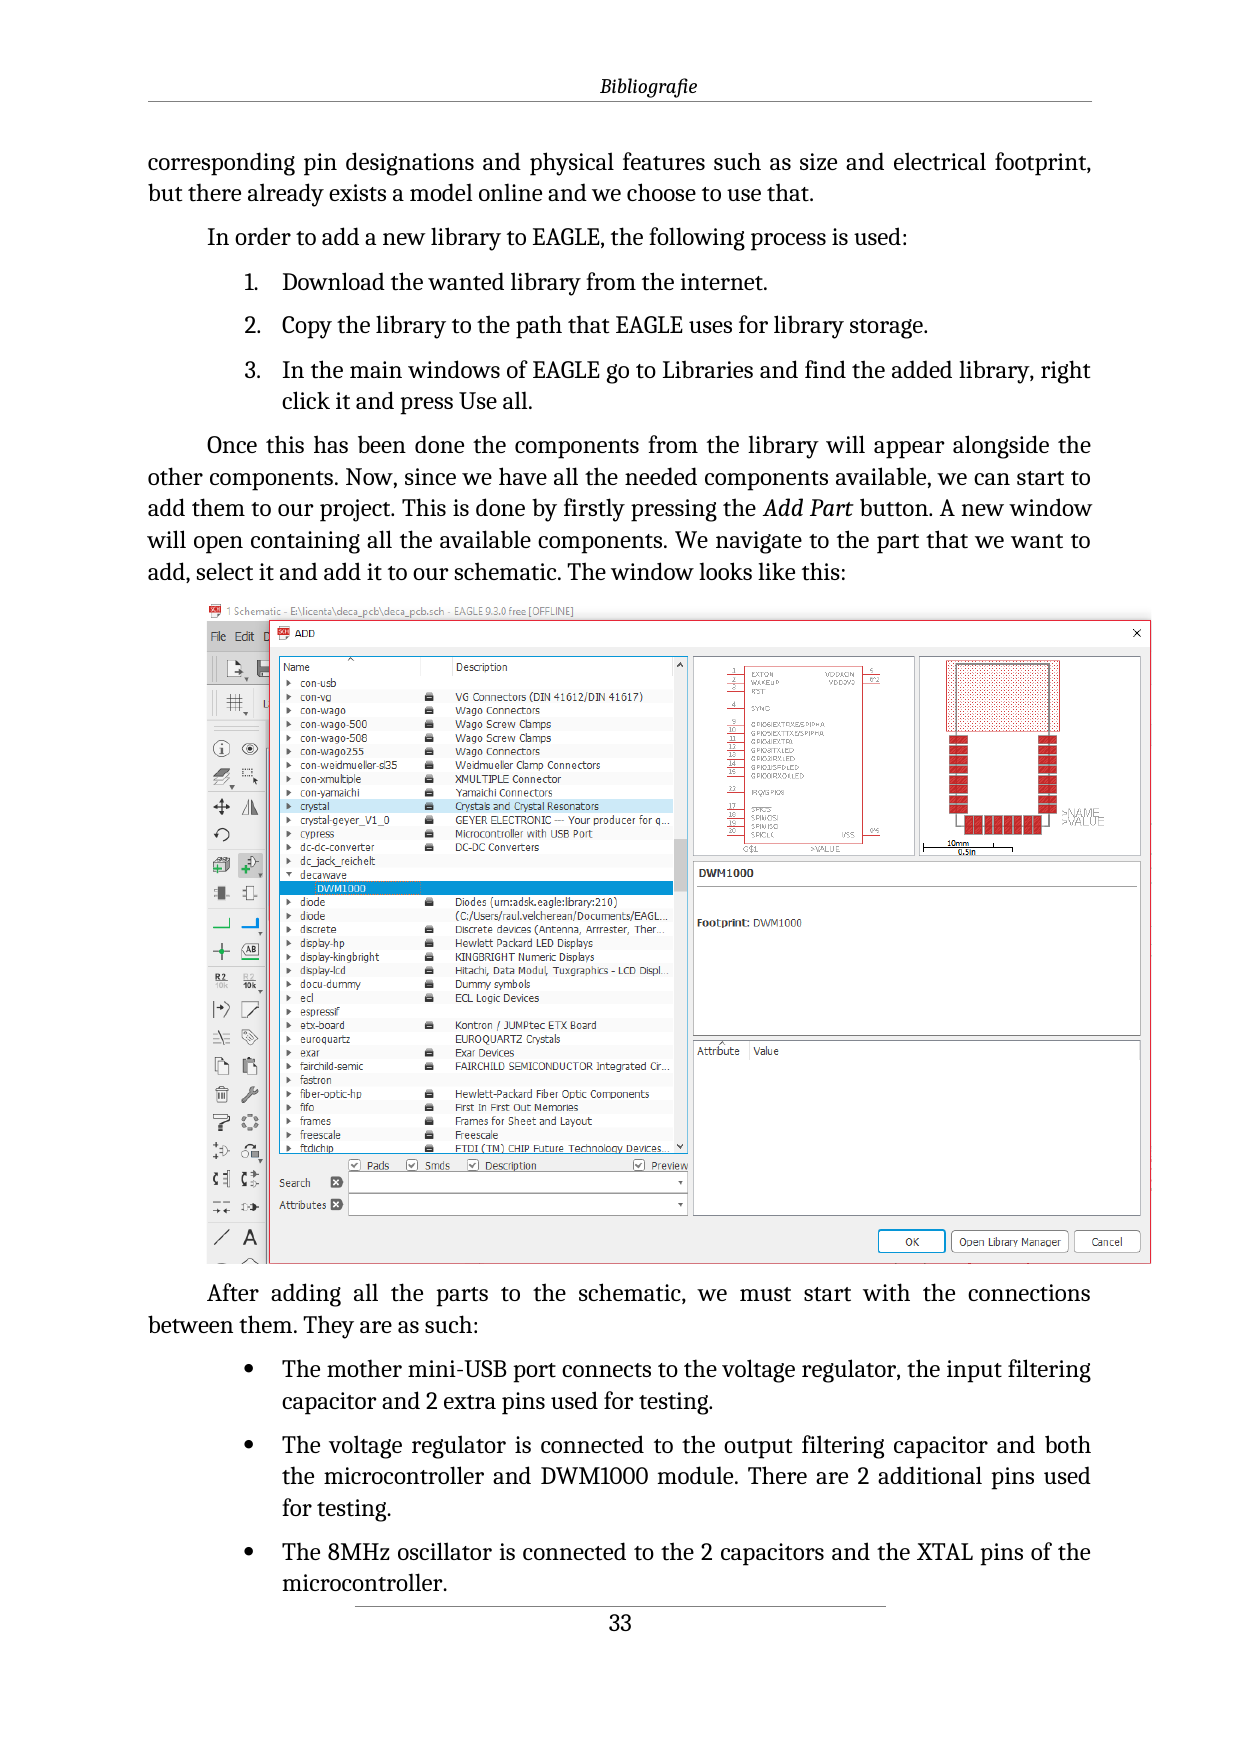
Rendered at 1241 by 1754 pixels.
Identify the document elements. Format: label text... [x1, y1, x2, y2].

list The voltage regulator is connected to the output filtering capacitor and both the microcontroller and DWM1000 module. There are 2 additional pins used for testing. [244, 1431, 1092, 1522]
text In order to add a new library to EAGLE, the following process is used: [148, 223, 1092, 252]
list The mother mini-USB port connects to the voltage regulator, the input filtering capacitor and 2 extra pins used for testing. [244, 1355, 1092, 1415]
list In the main windows of EAGLE go to Libraries and find the added library, right click it and press Use all. [244, 356, 1092, 416]
list The 8MHz oscillator is connected to the 2 capacitors and the XTAL pins of the microcontroller. [244, 1538, 1092, 1598]
list Download the wanted library from the internet. [244, 267, 1092, 296]
list Copy the library to the path that EAGLE uses for library storage. [244, 311, 1092, 340]
text After adding all the parts to the schematic, we must start with the connections between them. They are as such: [148, 1279, 1092, 1340]
text corresponding pin designations and physical features such as size and electrical footprint, but there already exists a model online and we choose to use that. [148, 148, 1092, 208]
text Once this has been done the components from the library will appear alongside the other components. Now, since we have all the needed components available, we can start to add them to our project. This is done by firstly pressing the Add Part button. A new window will open containing all the available components. We navigate to the part that we want to add, select it and add it to our schematic. The window looks like this: [148, 431, 1092, 586]
